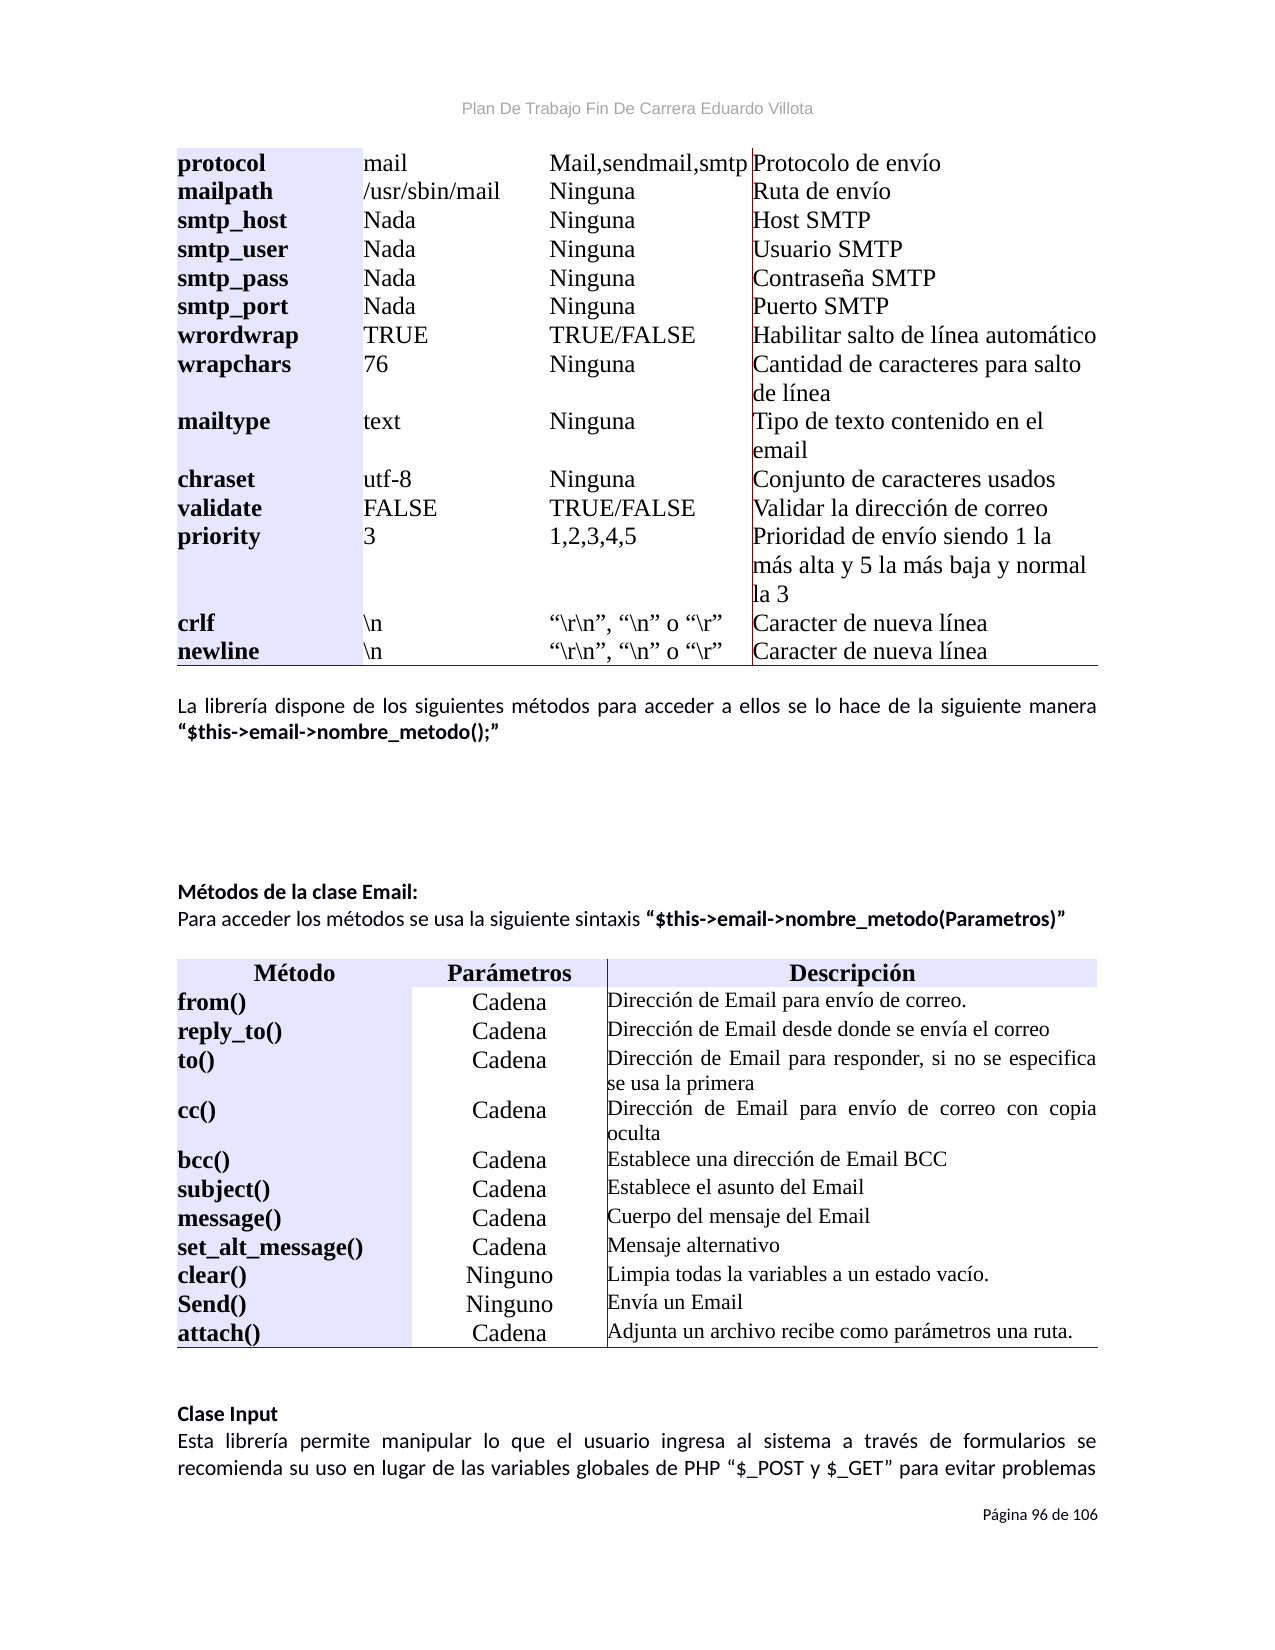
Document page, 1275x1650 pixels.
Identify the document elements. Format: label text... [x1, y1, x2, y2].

table_cell message() [177, 1203, 412, 1232]
table_cell bcc() [177, 1146, 412, 1174]
table_cell subject() [177, 1174, 412, 1203]
table_cell Ninguna [549, 205, 752, 234]
table_cell Ninguna [549, 234, 752, 263]
table_cell Cadena [412, 1045, 607, 1095]
table_header Parámetros [412, 959, 607, 987]
table_cell Tipo de texto contenido en el email [753, 406, 1097, 464]
table_cell Nada [363, 263, 549, 291]
table_cell set_alt_message() [177, 1232, 412, 1261]
table_cell newline [177, 636, 363, 665]
table_cell Cadena [412, 1095, 607, 1146]
table_cell Limpia todas la variables a un estado vacío. [608, 1261, 1097, 1289]
table_cell Send() [177, 1289, 412, 1318]
table_cell Caracter de nueva línea [753, 636, 1097, 665]
table_cell Dirección de Email para envío de correo con copia oculta [608, 1095, 1097, 1146]
table_header Descripción [608, 959, 1097, 987]
table_cell Host SMTP [753, 205, 1097, 234]
table_cell Usuario SMTP [753, 234, 1097, 263]
table_cell 1,2,3,4,5 [549, 521, 752, 608]
table_cell Caracter de nueva línea [753, 608, 1097, 636]
table_cell Adjunta un archivo recibe como parámetros una ruta. [608, 1318, 1097, 1347]
table_cell utf-8 [363, 464, 549, 493]
table_cell Ruta de envío [753, 176, 1097, 205]
table_cell 76 [363, 349, 549, 406]
table_header Método [177, 959, 412, 987]
table_cell text [363, 406, 549, 464]
table_cell FALSE [363, 493, 549, 521]
table_cell Cadena [412, 1203, 607, 1232]
table_cell Establece el asunto del Email [608, 1174, 1097, 1203]
table_cell Ninguno [412, 1289, 607, 1318]
table_cell to() [177, 1045, 412, 1095]
text Para acceder los métodos se usa la siguiente sintaxis “$this->email->nombre_metodo(Parametros)” [177, 905, 1098, 932]
table_cell cc() [177, 1095, 412, 1146]
table_cell Dirección de Email para envío de correo. [608, 987, 1097, 1016]
table_cell reply_to() [177, 1016, 412, 1045]
table_cell Ninguna [549, 349, 752, 406]
table_cell Habilitar salto de línea automático [753, 320, 1097, 349]
table_cell \n [363, 636, 549, 665]
table_cell Cantidad de caracteres para salto de línea [753, 349, 1097, 406]
table_cell wrordwrap [177, 320, 363, 349]
table_cell 3 [363, 521, 549, 608]
table_cell Cadena [412, 1174, 607, 1203]
table_cell crlf [177, 608, 363, 636]
table_cell Conjunto de caracteres usados [753, 464, 1097, 493]
table_cell clear() [177, 1261, 412, 1289]
table_cell Ninguna [549, 291, 752, 320]
table_cell Ninguna [549, 406, 752, 464]
text Métodos de la clase Email: [177, 878, 1098, 905]
text La librería dispone de los siguientes métodos para acceder a ellos se lo hace de la siguiente manera “$this->email->nombre_metodo();” [177, 692, 1098, 745]
table_cell Establece una dirección de Email BCC [608, 1146, 1097, 1174]
table_cell TRUE/FALSE [549, 320, 752, 349]
text Esta librería permite manipular lo que el usuario ingresa al sistema a través de formularios se recomienda su uso en lugar de las variables globales de PHP “$_POST y $_GET” para evitar problemas [177, 1427, 1098, 1480]
table_cell Protocolo de envío [753, 148, 1097, 176]
table_cell Ninguna [549, 263, 752, 291]
table_cell Cadena [412, 1318, 607, 1347]
table_cell “\r\n”, “\n” o “\r” [549, 608, 752, 636]
table_cell “\r\n”, “\n” o “\r” [549, 636, 752, 665]
table_cell Contraseña SMTP [753, 263, 1097, 291]
text Clase Input [177, 1400, 1098, 1427]
table_cell Prioridad de envío siendo 1 la más alta y 5 la más baja y normal la 3 [753, 521, 1097, 608]
table_cell \n [363, 608, 549, 636]
table_cell smtp_user [177, 234, 363, 263]
table_cell Ninguno [412, 1261, 607, 1289]
table_cell Nada [363, 205, 549, 234]
table_cell Mail,sendmail,smtp [549, 148, 752, 176]
table_cell attach() [177, 1318, 412, 1347]
table_cell mail [363, 148, 549, 176]
table_cell from() [177, 987, 412, 1016]
table_cell /usr/sbin/mail [363, 176, 549, 205]
table_cell Cadena [412, 987, 607, 1016]
table_cell smtp_port [177, 291, 363, 320]
table_cell Cadena [412, 1016, 607, 1045]
table_cell Mensaje alternativo [608, 1232, 1097, 1261]
table_cell Cuerpo del mensaje del Email [608, 1203, 1097, 1232]
table_cell Puerto SMTP [753, 291, 1097, 320]
table_cell TRUE/FALSE [549, 493, 752, 521]
table_cell Nada [363, 291, 549, 320]
table_cell Dirección de Email para responder, si no se especifica se usa la primera [608, 1045, 1097, 1095]
table_cell validate [177, 493, 363, 521]
table_cell chraset [177, 464, 363, 493]
table_cell smtp_host [177, 205, 363, 234]
table_cell Ninguna [549, 176, 752, 205]
table_cell Ninguna [549, 464, 752, 493]
table_cell Validar la dirección de correo [753, 493, 1097, 521]
table_cell Cadena [412, 1232, 607, 1261]
table_cell priority [177, 521, 363, 608]
table_cell Envía un Email [608, 1289, 1097, 1318]
table_cell Cadena [412, 1146, 607, 1174]
table_cell mailtype [177, 406, 363, 464]
table_cell wrapchars [177, 349, 363, 406]
table_cell Dirección de Email desde donde se envía el correo [608, 1016, 1097, 1045]
table_cell TRUE [363, 320, 549, 349]
table_cell smtp_pass [177, 263, 363, 291]
table_cell mailpath [177, 176, 363, 205]
table_cell protocol [177, 148, 363, 176]
table_cell Nada [363, 234, 549, 263]
